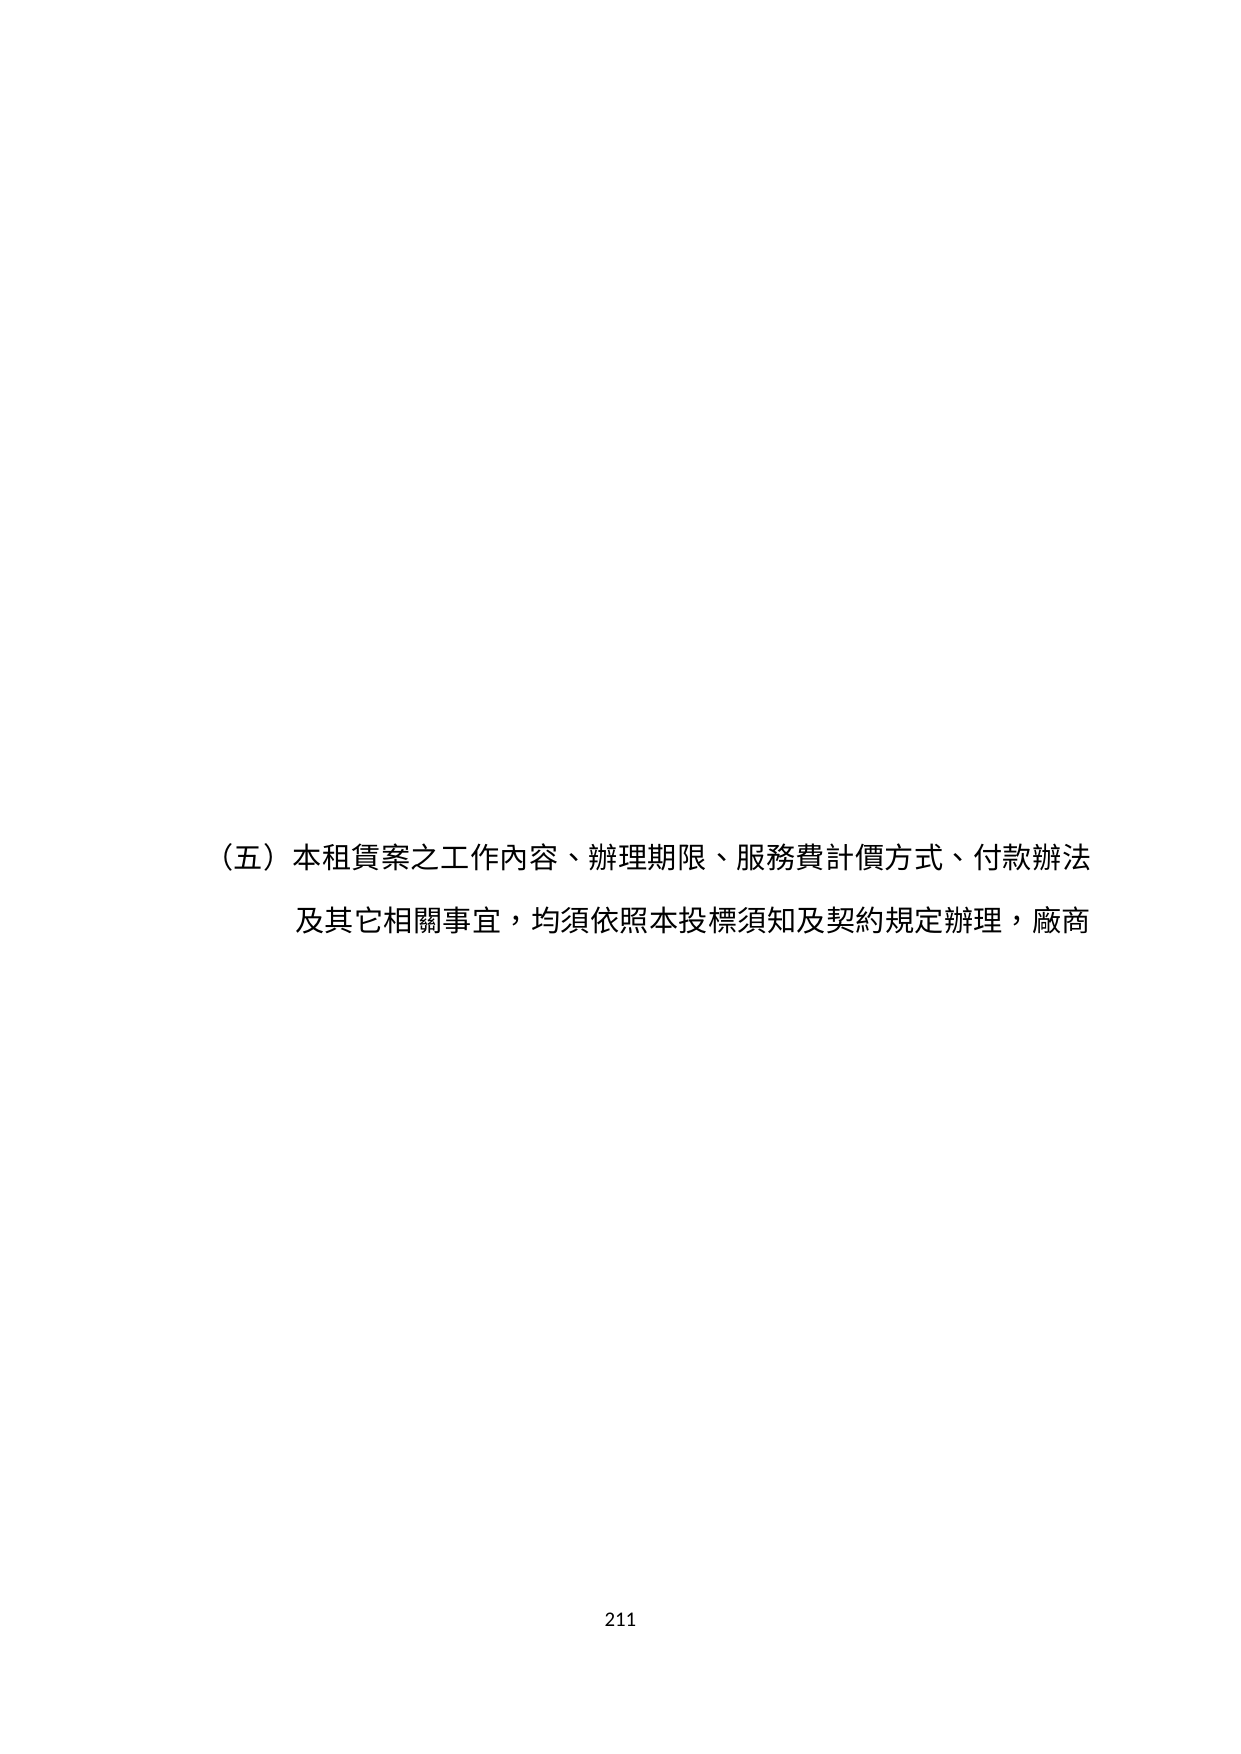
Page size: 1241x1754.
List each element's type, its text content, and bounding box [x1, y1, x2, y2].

text （五）本租賃案之工作內容、辦理期限、服務費計價方式、付款辦法及其它相關事宜，均須依照本投標須知及契約規定辦理，廠商 [204, 814, 1092, 939]
